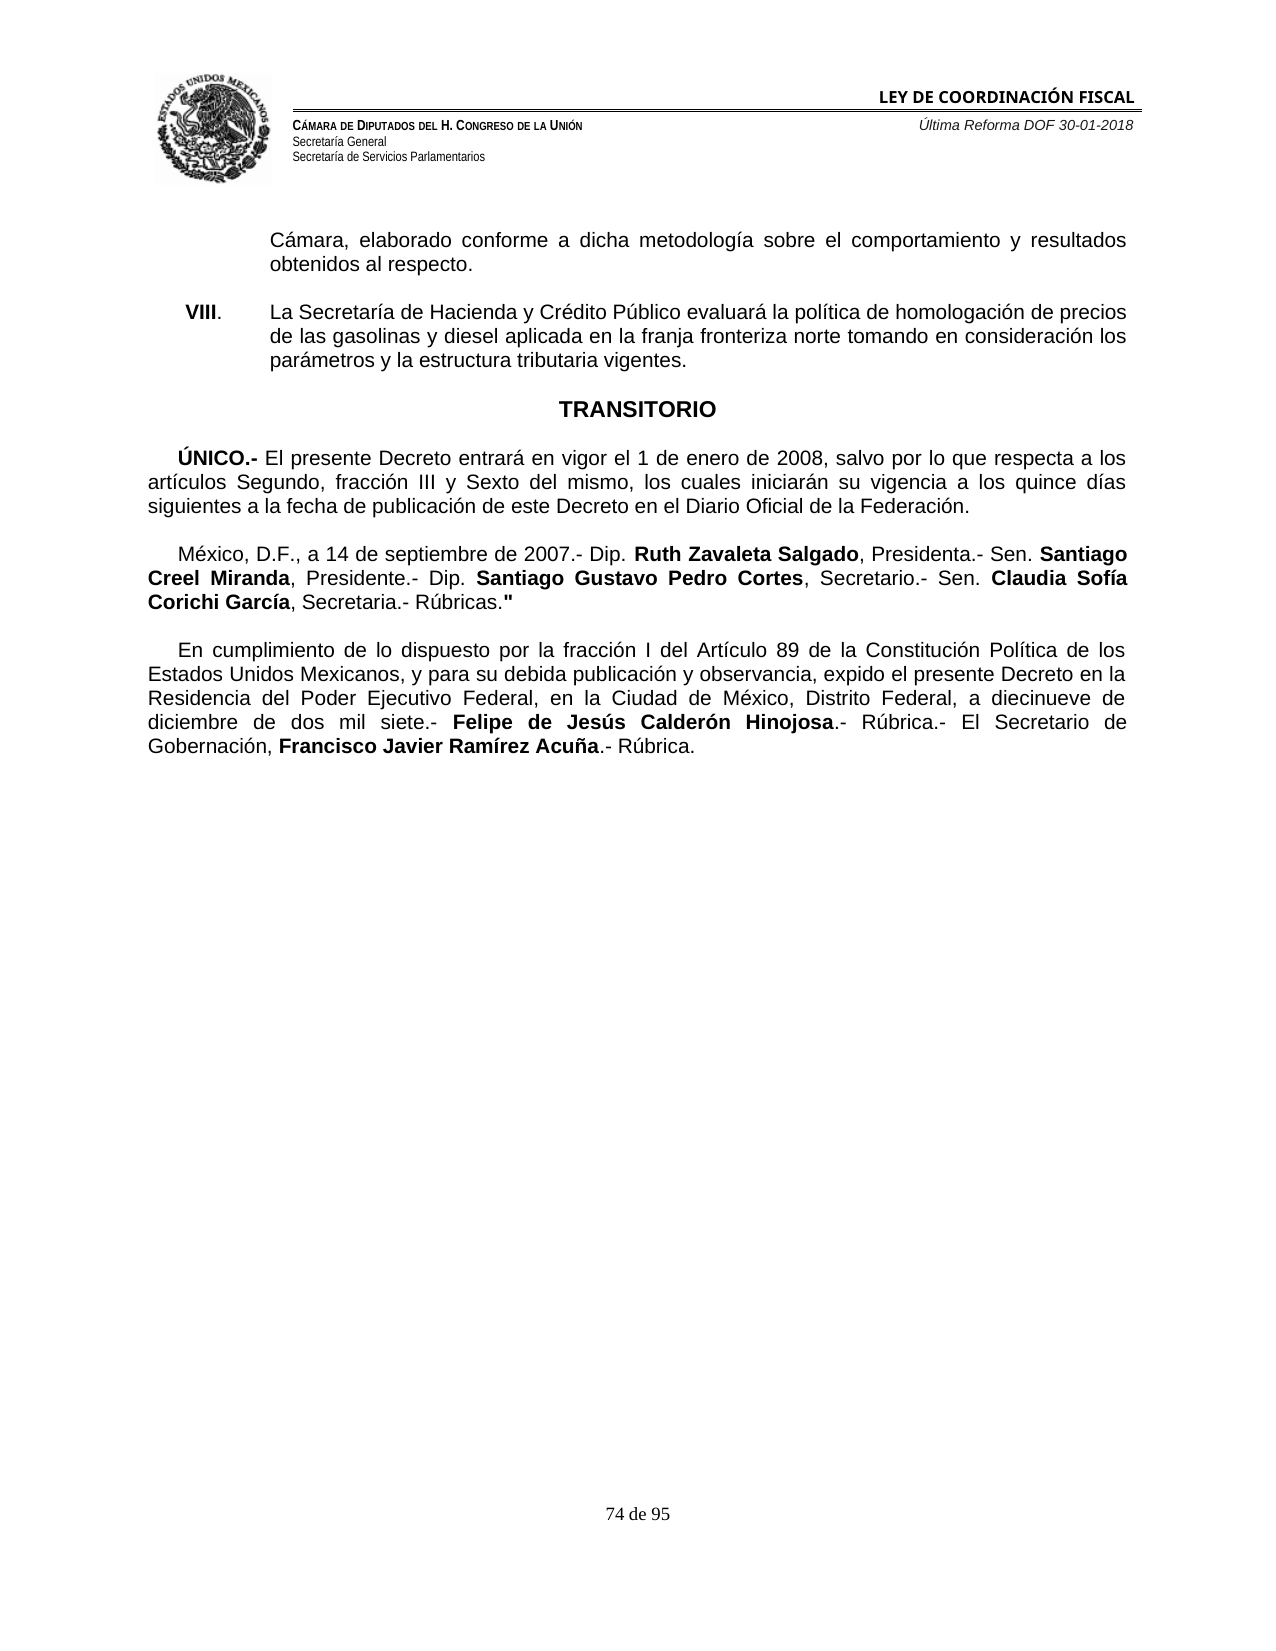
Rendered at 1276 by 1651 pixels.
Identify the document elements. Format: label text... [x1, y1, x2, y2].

text VIII. La Secretaría de Hacienda y Crédito Público evaluará la política de homologación de precios de las gasolinas y diesel aplicada en la franja fronteriza norte tomando en consideración los parámetros y la estructura tributaria vigentes. [185, 300, 1127, 372]
text ÚNICO.- El presente Decreto entrará en vigor el 1 de enero de 2008, salvo por lo que respecta a los artículos Segundo, fracción III y Sexto del mismo, los cuales iniciarán su vigencia a los quince días siguientes a la fecha de publicación de este Decreto en el Diario Oficial de la Federación. [148, 446, 1127, 518]
text Cámara, elaborado conforme a dicha metodología sobre el comportamiento y resultados obtenidos al respecto. [185, 228, 1127, 276]
text México, D.F., a 14 de septiembre de 2007.- Dip. Ruth Zavaleta Salgado, Presidenta.- Sen. Santiago Creel Miranda, Presidente.- Dip. Santiago Gustavo Pedro Cortes, Secretario.- Sen. Claudia Sofía Corichi García, Secretaria.- Rúbricas." [148, 542, 1127, 614]
text En cumplimiento de lo dispuesto por la fracción I del Artículo 89 de la Constitución Política de los Estados Unidos Mexicanos, y para su debida publicación y observancia, expido el presente Decreto en la Residencia del Poder Ejecutivo Federal, en la Ciudad de México, Distrito Federal, a diecinueve de diciembre de dos mil siete.- Felipe de Jesús Calderón Hinojosa.- Rúbrica.- El Secretario de Gobernación, Francisco Javier Ramírez Acuña.- Rúbrica. [148, 638, 1127, 757]
text TRANSITORIO [148, 396, 1127, 422]
